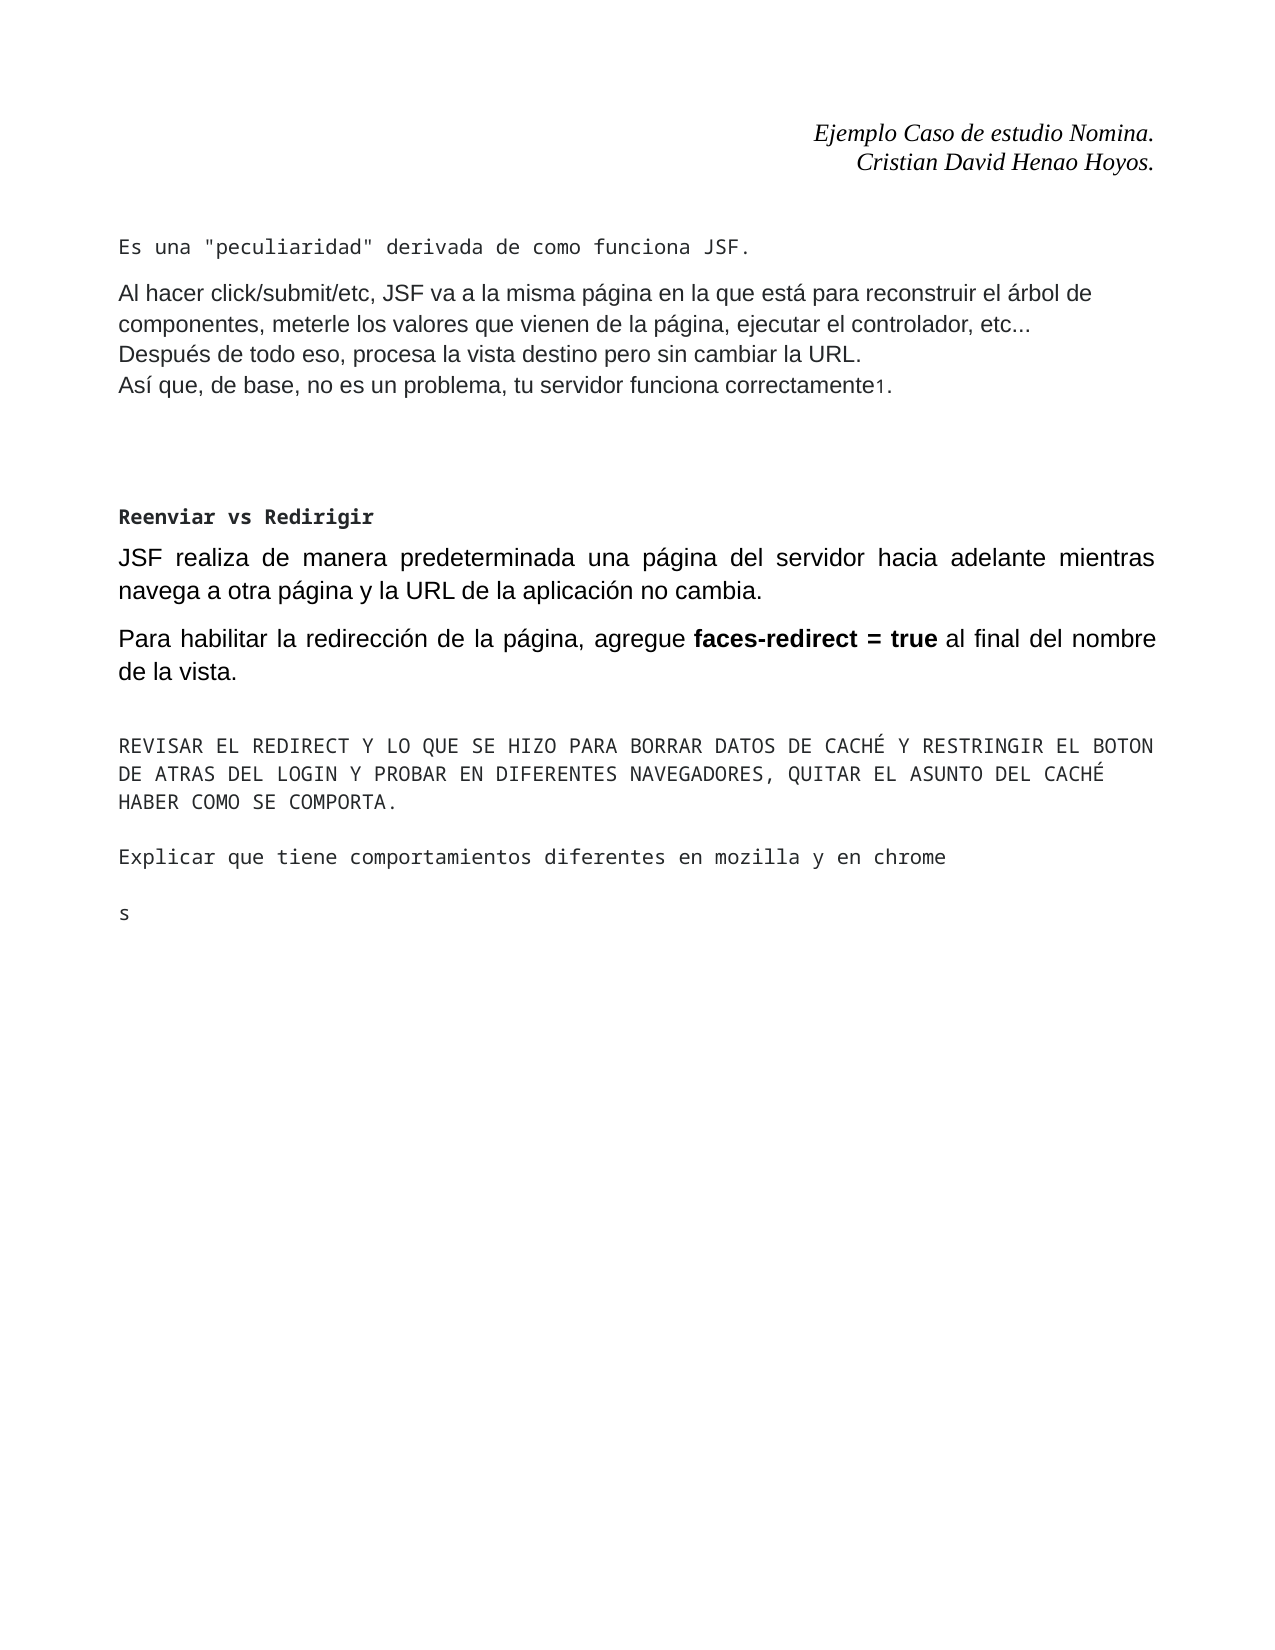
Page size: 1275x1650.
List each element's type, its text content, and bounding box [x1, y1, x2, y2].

text s [118, 898, 1157, 926]
text Al hacer click/submit/etc, JSF va a la misma página en la que está para reconstruir el árbol de componentes, meterle los valores que vienen de la página, ejecutar el controlador, etc... [118, 279, 1157, 337]
text Explicar que tiene comportamientos diferentes en mozilla y en chrome [118, 843, 1157, 871]
text Es una "peculiaridad" derivada de como funciona JSF. [118, 233, 1157, 261]
text Después de todo eso, procesa la vista destino pero sin cambiar la URL. [118, 341, 1157, 368]
text Para habilitar la redirección de la página, agregue faces-redirect = true al final del nombre de la vista. [118, 624, 1157, 686]
text Así que, de base, no es un problema, tu servidor funciona correctamente1. [118, 372, 1157, 399]
text JSF realiza de manera predeterminada una página del servidor hacia adelante mientras navega a otra página y la URL de la aplicación no cambia. [118, 543, 1157, 605]
text REVISAR EL REDIRECT Y LO QUE SE HIZO PARA BORRAR DATOS DE CACHÉ Y RESTRINGIR EL BOTON DE ATRAS DEL LOGIN Y PROBAR EN DIFERENTES NAVEGADORES, QUITAR EL ASUNTO DEL CACHÉ HABER COMO SE COMPORTA. [118, 732, 1157, 815]
subtitle Reenviar vs Redirigir [118, 503, 1157, 531]
